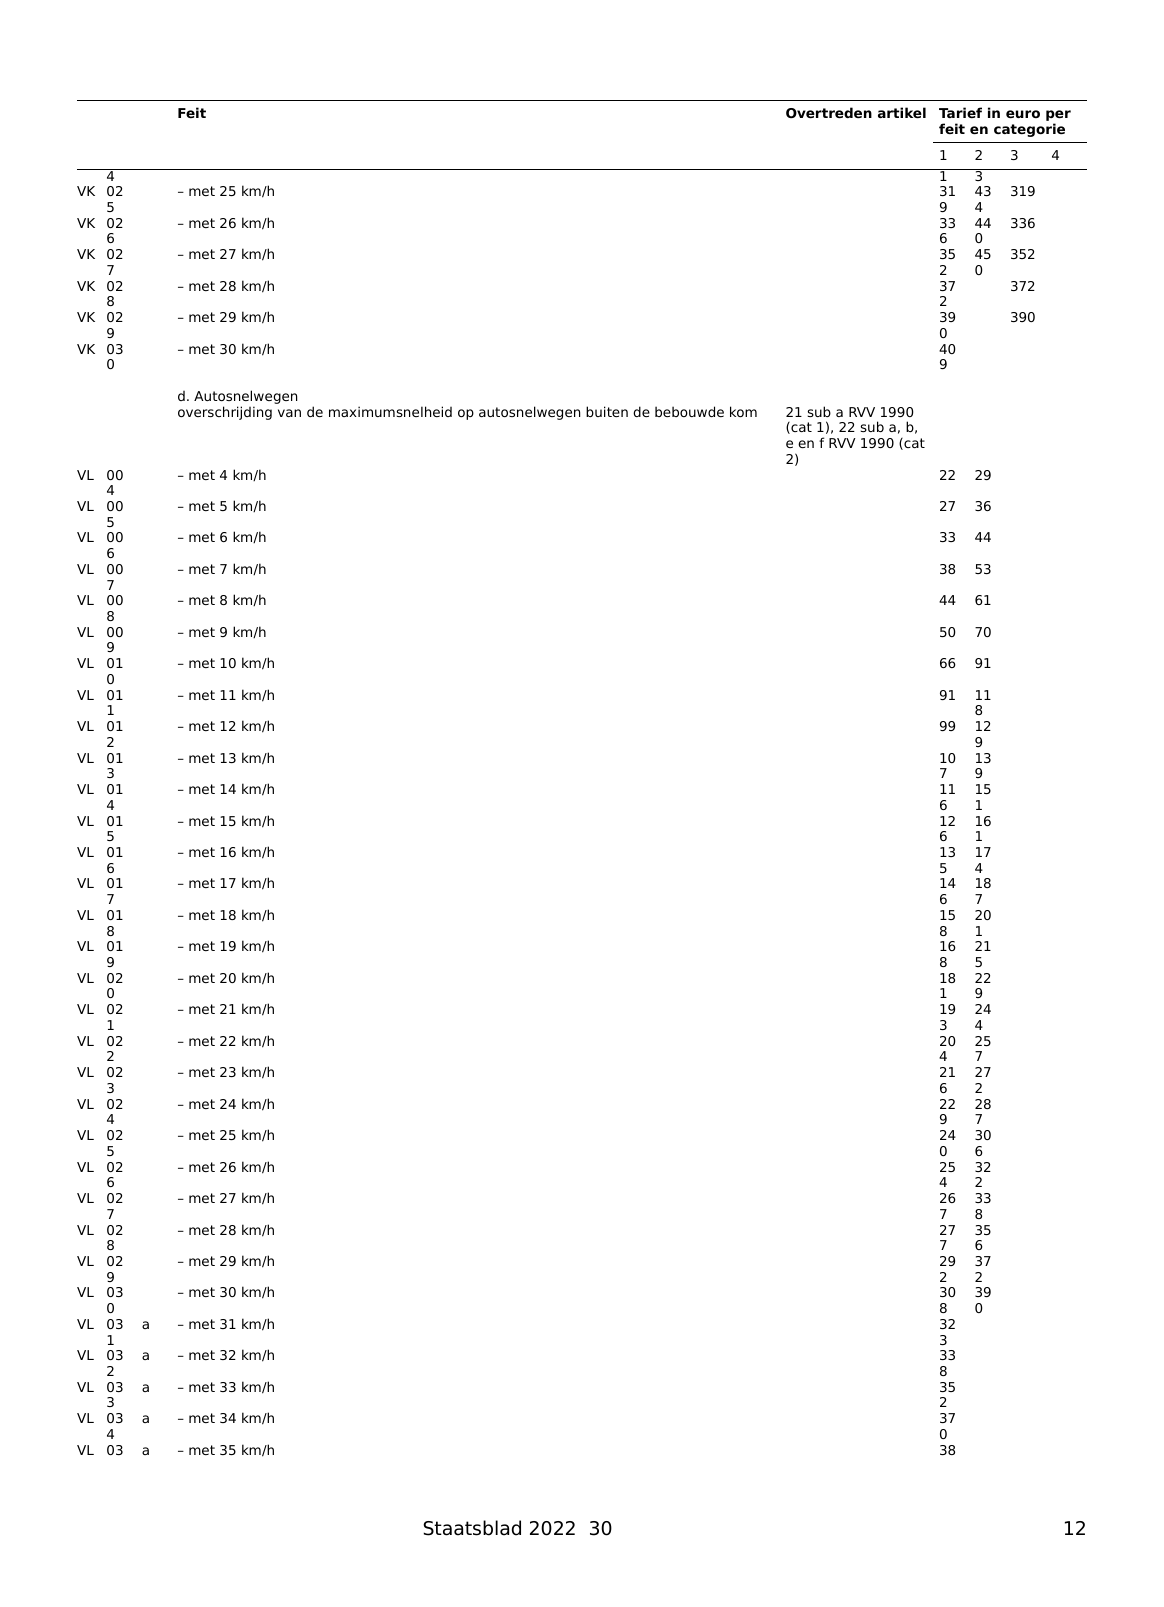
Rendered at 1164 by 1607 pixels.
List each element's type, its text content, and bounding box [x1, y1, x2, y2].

table_cell 356 [969, 1222, 1004, 1254]
table_cell [136, 876, 171, 908]
table_cell [1045, 184, 1087, 216]
table_header [136, 101, 171, 142]
table_cell [780, 1096, 933, 1128]
table_cell 013 [100, 750, 136, 782]
table_header [77, 101, 100, 142]
table_cell [1045, 404, 1087, 467]
table_cell [1004, 688, 1045, 719]
table_cell [1004, 625, 1045, 656]
table_cell 254 [933, 1159, 968, 1191]
table_cell 030 [100, 341, 136, 373]
table_cell [136, 247, 171, 278]
table_cell 372 [1004, 279, 1045, 310]
table_header [100, 101, 136, 142]
table_cell [136, 593, 171, 624]
table_cell 019 [100, 939, 136, 971]
table_cell 030 [100, 1285, 136, 1317]
table_cell [1045, 373, 1087, 389]
table_cell 338 [969, 1191, 1004, 1222]
table_cell – met 30 km/h [171, 1285, 779, 1317]
table_cell [1004, 939, 1045, 971]
table_cell [969, 373, 1004, 389]
table_cell [780, 1443, 933, 1458]
table_cell [780, 593, 933, 624]
table_cell 352 [1004, 247, 1045, 278]
table_cell a [136, 1380, 171, 1411]
table_cell [136, 184, 171, 216]
table_cell [1045, 593, 1087, 624]
table_cell [1004, 1380, 1045, 1411]
table_cell 151 [969, 782, 1004, 813]
table_cell [780, 876, 933, 908]
table_cell – met 35 km/h [171, 1443, 779, 1458]
table_cell VL [77, 1317, 100, 1348]
table_cell – met 29 km/h [171, 1254, 779, 1285]
table_cell VL [77, 688, 100, 719]
table_cell 007 [100, 562, 136, 593]
table_cell [1045, 1348, 1087, 1379]
table_cell 008 [100, 593, 136, 624]
table_header Tarief in euro per feit en categorie [933, 101, 1087, 142]
table_cell VL [77, 656, 100, 687]
table_cell 021 [100, 1002, 136, 1033]
table_cell [1004, 813, 1045, 845]
table_cell [780, 1285, 933, 1317]
table_cell [136, 1285, 171, 1317]
table_cell [969, 279, 1004, 310]
table_cell 372 [933, 279, 968, 310]
table_cell [136, 750, 171, 782]
table_cell 3 [969, 170, 1004, 184]
table_cell 323 [933, 1317, 968, 1348]
table_cell [1045, 1191, 1087, 1222]
table_cell 026 [100, 1159, 136, 1191]
table_cell 91 [969, 656, 1004, 687]
table_cell a [136, 1443, 171, 1458]
table_cell 70 [969, 625, 1004, 656]
table_header Overtreden artikel [780, 101, 933, 142]
table_cell VK [77, 341, 100, 373]
table_cell [780, 750, 933, 782]
table_cell – met 22 km/h [171, 1034, 779, 1065]
table_cell 352 [933, 1380, 968, 1411]
table_cell [1004, 719, 1045, 750]
table_cell 028 [100, 1222, 136, 1254]
table_cell 031 [100, 1317, 136, 1348]
table_cell [136, 279, 171, 310]
table_cell [780, 1222, 933, 1254]
table_cell 034 [100, 1411, 136, 1442]
table_cell – met 24 km/h [171, 1096, 779, 1128]
table_cell [1004, 1285, 1045, 1317]
table_cell [780, 310, 933, 341]
table_cell [780, 908, 933, 939]
table_cell 032 [100, 1348, 136, 1379]
table_cell – met 20 km/h [171, 971, 779, 1002]
table_cell [136, 1159, 171, 1191]
table_cell [1004, 876, 1045, 908]
table_cell 440 [969, 216, 1004, 247]
table_cell 50 [933, 625, 968, 656]
table_cell [136, 467, 171, 499]
table_cell [1004, 1034, 1045, 1065]
table_header Feit [171, 101, 779, 142]
table_cell 306 [969, 1128, 1004, 1159]
table_cell [1004, 971, 1045, 1002]
table_cell VL [77, 845, 100, 876]
table_cell [136, 1096, 171, 1128]
table_cell [780, 1034, 933, 1065]
table_cell 033 [100, 1380, 136, 1411]
table_cell [136, 310, 171, 341]
table_cell 53 [969, 562, 1004, 593]
table_cell d. Autosnelwegen [171, 389, 779, 404]
table_cell [1045, 845, 1087, 876]
table_cell [780, 373, 933, 389]
table_cell 03 [100, 1443, 136, 1458]
table_cell 010 [100, 656, 136, 687]
table_cell [969, 341, 1004, 373]
table_cell [136, 688, 171, 719]
table_cell – met 19 km/h [171, 939, 779, 971]
table_cell VL [77, 1065, 100, 1096]
table_cell – met 28 km/h [171, 1222, 779, 1254]
table_cell 44 [969, 530, 1004, 562]
table_cell [136, 782, 171, 813]
table_cell VL [77, 625, 100, 656]
table_cell VL [77, 499, 100, 530]
table_cell [1045, 1096, 1087, 1128]
table_cell [1004, 656, 1045, 687]
table_cell [136, 499, 171, 530]
table_cell – met 14 km/h [171, 782, 779, 813]
table_cell [780, 142, 933, 168]
table_cell [1004, 1096, 1045, 1128]
table_cell 028 [100, 279, 136, 310]
table_cell 1 [933, 143, 968, 168]
table_cell [136, 341, 171, 373]
table_cell [136, 1191, 171, 1222]
table_cell VL [77, 719, 100, 750]
table_cell [780, 845, 933, 876]
table_cell VL [77, 1128, 100, 1159]
table_cell VL [77, 1191, 100, 1222]
table_cell [969, 404, 1004, 467]
table_cell 272 [969, 1065, 1004, 1096]
table_cell VL [77, 782, 100, 813]
table_cell 319 [1004, 184, 1045, 216]
table_cell – met 6 km/h [171, 530, 779, 562]
table_cell [171, 170, 779, 184]
table_cell 027 [100, 247, 136, 278]
table_cell – met 11 km/h [171, 688, 779, 719]
table_cell [1045, 1222, 1087, 1254]
table_cell [1045, 1380, 1087, 1411]
table_cell [1045, 719, 1087, 750]
table_cell [1004, 1348, 1045, 1379]
table_cell [1004, 845, 1045, 876]
table_cell 229 [933, 1096, 968, 1128]
table_cell [136, 1222, 171, 1254]
table_cell [1045, 1411, 1087, 1442]
table_cell 022 [100, 1034, 136, 1065]
table_cell 27 [933, 499, 968, 530]
table_cell VL [77, 1411, 100, 1442]
table_cell VL [77, 1348, 100, 1379]
table_cell [1045, 216, 1087, 247]
table_cell 1 [933, 170, 968, 184]
table_cell [1045, 1285, 1087, 1317]
table_cell VL [77, 1285, 100, 1317]
table_cell [1045, 939, 1087, 971]
table_cell VL [77, 562, 100, 593]
table_cell [780, 656, 933, 687]
table_cell [100, 389, 136, 404]
table_cell VL [77, 593, 100, 624]
table_cell 011 [100, 688, 136, 719]
table_cell [1045, 1254, 1087, 1285]
table_cell VL [77, 876, 100, 908]
table_cell [136, 845, 171, 876]
table_cell 267 [933, 1191, 968, 1222]
table_cell [969, 1411, 1004, 1442]
table_cell [1004, 593, 1045, 624]
table_cell 287 [969, 1096, 1004, 1128]
table_cell 139 [969, 750, 1004, 782]
table_cell – met 25 km/h [171, 1128, 779, 1159]
table_cell 308 [933, 1285, 968, 1317]
table_cell – met 10 km/h [171, 656, 779, 687]
table_cell [1045, 310, 1087, 341]
table_cell 129 [969, 719, 1004, 750]
table_cell [171, 142, 779, 168]
table_cell 36 [969, 499, 1004, 530]
table_cell 29 [969, 467, 1004, 499]
table_cell [1004, 467, 1045, 499]
table_cell [1045, 1443, 1087, 1458]
table_cell [780, 688, 933, 719]
table_cell [780, 341, 933, 373]
table_cell [136, 719, 171, 750]
table_cell 99 [933, 719, 968, 750]
table_cell – met 27 km/h [171, 1191, 779, 1222]
table_cell 240 [933, 1128, 968, 1159]
table_cell – met 13 km/h [171, 750, 779, 782]
table_cell 193 [933, 1002, 968, 1033]
table_cell VK [77, 184, 100, 216]
table_cell – met 26 km/h [171, 216, 779, 247]
table_cell 44 [933, 593, 968, 624]
table_cell [1004, 1443, 1045, 1458]
table_cell [1045, 688, 1087, 719]
table_cell [1045, 1317, 1087, 1348]
table_cell [1004, 1411, 1045, 1442]
table_cell 201 [969, 908, 1004, 939]
table_cell 91 [933, 688, 968, 719]
table_cell [780, 1128, 933, 1159]
table_cell overschrijding van de maximumsnelheid op autosnelwegen buiten de bebouwde kom [171, 404, 779, 467]
table_cell 204 [933, 1034, 968, 1065]
table_cell – met 29 km/h [171, 310, 779, 341]
table_cell VL [77, 1254, 100, 1285]
table_cell [780, 719, 933, 750]
table_cell [136, 373, 171, 389]
table_cell [933, 373, 968, 389]
table_cell [136, 1128, 171, 1159]
table_cell VL [77, 1380, 100, 1411]
table_cell 33 [933, 530, 968, 562]
table_cell 014 [100, 782, 136, 813]
table_cell 135 [933, 845, 968, 876]
table_cell [1004, 562, 1045, 593]
table_cell [780, 467, 933, 499]
table_cell [1004, 499, 1045, 530]
table_cell – met 28 km/h [171, 279, 779, 310]
table_cell 372 [969, 1254, 1004, 1285]
table_cell 229 [969, 971, 1004, 1002]
table_cell [1004, 373, 1045, 389]
table_cell – met 7 km/h [171, 562, 779, 593]
table_cell [1045, 499, 1087, 530]
table_cell [1045, 467, 1087, 499]
table_cell [1045, 813, 1087, 845]
table_cell 4 [100, 170, 136, 184]
table_cell [1004, 1128, 1045, 1159]
table_cell 020 [100, 971, 136, 1002]
table_cell – met 8 km/h [171, 593, 779, 624]
table_cell a [136, 1411, 171, 1442]
table_cell [136, 404, 171, 467]
table_cell [780, 184, 933, 216]
table_cell 168 [933, 939, 968, 971]
table_cell – met 5 km/h [171, 499, 779, 530]
table_cell [969, 310, 1004, 341]
table_cell VL [77, 908, 100, 939]
table_cell [780, 782, 933, 813]
table_cell 292 [933, 1254, 968, 1285]
table_cell – met 34 km/h [171, 1411, 779, 1442]
table_cell [1045, 1002, 1087, 1033]
table_cell – met 31 km/h [171, 1317, 779, 1348]
table_cell [1045, 1034, 1087, 1065]
table_cell VL [77, 1159, 100, 1191]
table_cell VL [77, 1443, 100, 1458]
table_cell 006 [100, 530, 136, 562]
table_cell VL [77, 1096, 100, 1128]
table_cell – met 15 km/h [171, 813, 779, 845]
table_cell VK [77, 247, 100, 278]
table_cell [780, 1002, 933, 1033]
table_cell [1004, 170, 1045, 184]
table_cell [1045, 971, 1087, 1002]
table_cell [780, 1065, 933, 1096]
table_cell 336 [933, 216, 968, 247]
table_cell VL [77, 971, 100, 1002]
table_cell [136, 908, 171, 939]
table_cell – met 17 km/h [171, 876, 779, 908]
table_cell 257 [969, 1034, 1004, 1065]
table_cell 023 [100, 1065, 136, 1096]
table_cell [780, 625, 933, 656]
table_cell 018 [100, 908, 136, 939]
table_cell 319 [933, 184, 968, 216]
table_cell 61 [969, 593, 1004, 624]
table_cell 107 [933, 750, 968, 782]
table_cell [136, 530, 171, 562]
table_cell 4 [1045, 143, 1087, 168]
table_cell [1045, 908, 1087, 939]
table_cell [969, 1443, 1004, 1458]
table_cell VK [77, 310, 100, 341]
table_cell – met 18 km/h [171, 908, 779, 939]
table_cell [1004, 1002, 1045, 1033]
table_cell [969, 1317, 1004, 1348]
table_cell [136, 625, 171, 656]
table_cell [1045, 341, 1087, 373]
table_cell [171, 373, 779, 389]
table_cell – met 33 km/h [171, 1380, 779, 1411]
table_cell [1045, 562, 1087, 593]
table_cell 126 [933, 813, 968, 845]
table_cell 005 [100, 499, 136, 530]
table_cell VL [77, 1222, 100, 1254]
table_cell [100, 373, 136, 389]
table_cell 116 [933, 782, 968, 813]
table_cell VK [77, 216, 100, 247]
table_cell VK [77, 279, 100, 310]
table_cell [1004, 1222, 1045, 1254]
table_cell 370 [933, 1411, 968, 1442]
table_cell VL [77, 530, 100, 562]
table_cell 025 [100, 1128, 136, 1159]
table_cell [969, 389, 1004, 404]
table_cell 390 [1004, 310, 1045, 341]
table_cell 158 [933, 908, 968, 939]
table_cell 434 [969, 184, 1004, 216]
table_cell 009 [100, 625, 136, 656]
table_cell [1004, 341, 1045, 373]
table_cell 22 [933, 467, 968, 499]
table_cell [969, 1348, 1004, 1379]
table_cell 38 [933, 562, 968, 593]
table_cell [780, 1159, 933, 1191]
table_cell – met 12 km/h [171, 719, 779, 750]
table_cell – met 26 km/h [171, 1159, 779, 1191]
table_cell [780, 247, 933, 278]
table_cell [100, 142, 136, 168]
table_cell [1004, 389, 1045, 404]
table_cell [780, 499, 933, 530]
table_cell 015 [100, 813, 136, 845]
table_cell [1004, 750, 1045, 782]
table_cell 277 [933, 1222, 968, 1254]
table_cell [136, 1002, 171, 1033]
table_cell 450 [969, 247, 1004, 278]
table_cell [933, 389, 968, 404]
table_cell [780, 170, 933, 184]
table_cell 390 [933, 310, 968, 341]
table_cell [1045, 876, 1087, 908]
table_cell [780, 389, 933, 404]
table_cell [136, 971, 171, 1002]
table_cell [1004, 1159, 1045, 1191]
table_cell [1045, 1159, 1087, 1191]
table_cell [1045, 782, 1087, 813]
table_cell 012 [100, 719, 136, 750]
table_cell [780, 1348, 933, 1379]
table_cell – met 9 km/h [171, 625, 779, 656]
table_cell [136, 389, 171, 404]
table_cell [780, 939, 933, 971]
table_cell [780, 971, 933, 1002]
table_cell [1045, 389, 1087, 404]
table_cell [1004, 1254, 1045, 1285]
table_cell 336 [1004, 216, 1045, 247]
table_cell – met 30 km/h [171, 341, 779, 373]
table_cell 66 [933, 656, 968, 687]
table_cell 017 [100, 876, 136, 908]
table_cell [780, 1317, 933, 1348]
table_cell – met 21 km/h [171, 1002, 779, 1033]
table_cell VL [77, 467, 100, 499]
table_cell [969, 1380, 1004, 1411]
table_cell [1045, 1065, 1087, 1096]
table_cell 187 [969, 876, 1004, 908]
table_cell VL [77, 813, 100, 845]
table_cell [100, 404, 136, 467]
table_cell [77, 373, 100, 389]
table_cell 029 [100, 1254, 136, 1285]
table_cell [780, 813, 933, 845]
table_cell [1004, 1191, 1045, 1222]
table_cell [1045, 656, 1087, 687]
table_cell a [136, 1348, 171, 1379]
table_cell 21 sub a RVV 1990 (cat 1), 22 sub a, b, e en f RVV 1990 (cat 2) [780, 404, 933, 467]
table_cell 3 [1004, 143, 1045, 168]
table_cell [136, 1034, 171, 1065]
table_cell [1004, 908, 1045, 939]
table_cell 174 [969, 845, 1004, 876]
table_cell [780, 530, 933, 562]
table_cell [136, 216, 171, 247]
table_cell 2 [969, 143, 1004, 168]
table_cell 215 [969, 939, 1004, 971]
table_cell [77, 170, 100, 184]
table_cell VL [77, 939, 100, 971]
table_cell [77, 404, 100, 467]
table_cell [136, 1254, 171, 1285]
table_cell [1004, 1065, 1045, 1096]
table_cell [1004, 782, 1045, 813]
table_cell [136, 562, 171, 593]
table_cell [1045, 1128, 1087, 1159]
table_cell [780, 1254, 933, 1285]
table_cell 322 [969, 1159, 1004, 1191]
table_cell 029 [100, 310, 136, 341]
table_cell – met 4 km/h [171, 467, 779, 499]
table_cell 216 [933, 1065, 968, 1096]
table_cell [1045, 279, 1087, 310]
table_cell [136, 170, 171, 184]
table_cell [136, 656, 171, 687]
table_cell [780, 279, 933, 310]
table_cell – met 16 km/h [171, 845, 779, 876]
table_cell [933, 404, 968, 467]
table_cell [780, 1411, 933, 1442]
table_cell VL [77, 1002, 100, 1033]
table_cell 024 [100, 1096, 136, 1128]
table_cell 338 [933, 1348, 968, 1379]
table_cell 409 [933, 341, 968, 373]
table_cell [136, 813, 171, 845]
table_cell VL [77, 1034, 100, 1065]
table_cell [1004, 404, 1045, 467]
table_cell – met 25 km/h [171, 184, 779, 216]
table_cell [1004, 530, 1045, 562]
table_cell 146 [933, 876, 968, 908]
table_cell [77, 389, 100, 404]
table_cell [136, 1065, 171, 1096]
table_cell [780, 1380, 933, 1411]
table_cell [780, 1191, 933, 1222]
table_cell [780, 216, 933, 247]
table_cell 244 [969, 1002, 1004, 1033]
table_cell 390 [969, 1285, 1004, 1317]
table_cell 161 [969, 813, 1004, 845]
table_cell 027 [100, 1191, 136, 1222]
table_cell [1045, 750, 1087, 782]
table_cell [136, 939, 171, 971]
table_cell 004 [100, 467, 136, 499]
table_cell – met 27 km/h [171, 247, 779, 278]
table_cell 352 [933, 247, 968, 278]
table_cell – met 32 km/h [171, 1348, 779, 1379]
table_cell VL [77, 750, 100, 782]
table_cell 026 [100, 216, 136, 247]
table_cell 181 [933, 971, 968, 1002]
table_cell 025 [100, 184, 136, 216]
table_cell 016 [100, 845, 136, 876]
table_cell [1045, 530, 1087, 562]
table_cell a [136, 1317, 171, 1348]
table_cell 38 [933, 1443, 968, 1458]
table_cell [136, 142, 171, 168]
table_cell – met 23 km/h [171, 1065, 779, 1096]
table_cell [77, 142, 100, 168]
table_cell [1045, 247, 1087, 278]
table_cell [1004, 1317, 1045, 1348]
table_cell [780, 562, 933, 593]
table_cell 118 [969, 688, 1004, 719]
table_cell [1045, 625, 1087, 656]
table_cell [1045, 170, 1087, 184]
